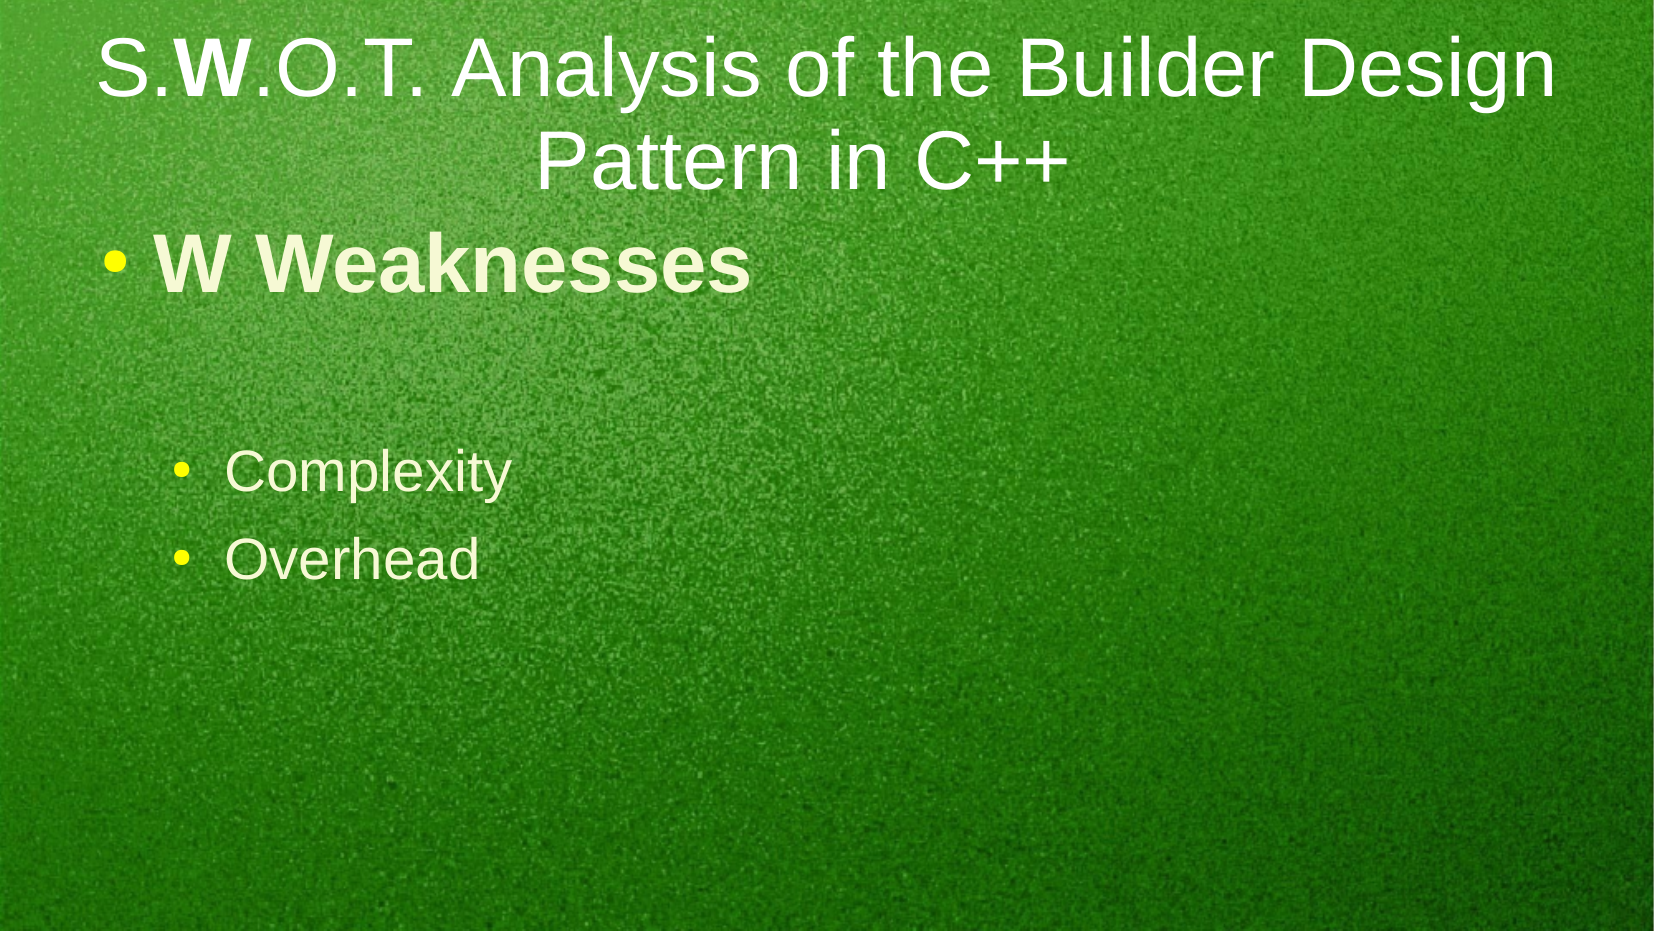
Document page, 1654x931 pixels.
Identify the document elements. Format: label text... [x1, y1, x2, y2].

list W Weaknesses Complexity Overhead [82, 217, 1571, 758]
title S.W.O.T. Analysis of the Builder Design Pattern in C++ [82, 21, 1571, 208]
picture [0, 0, 1654, 931]
